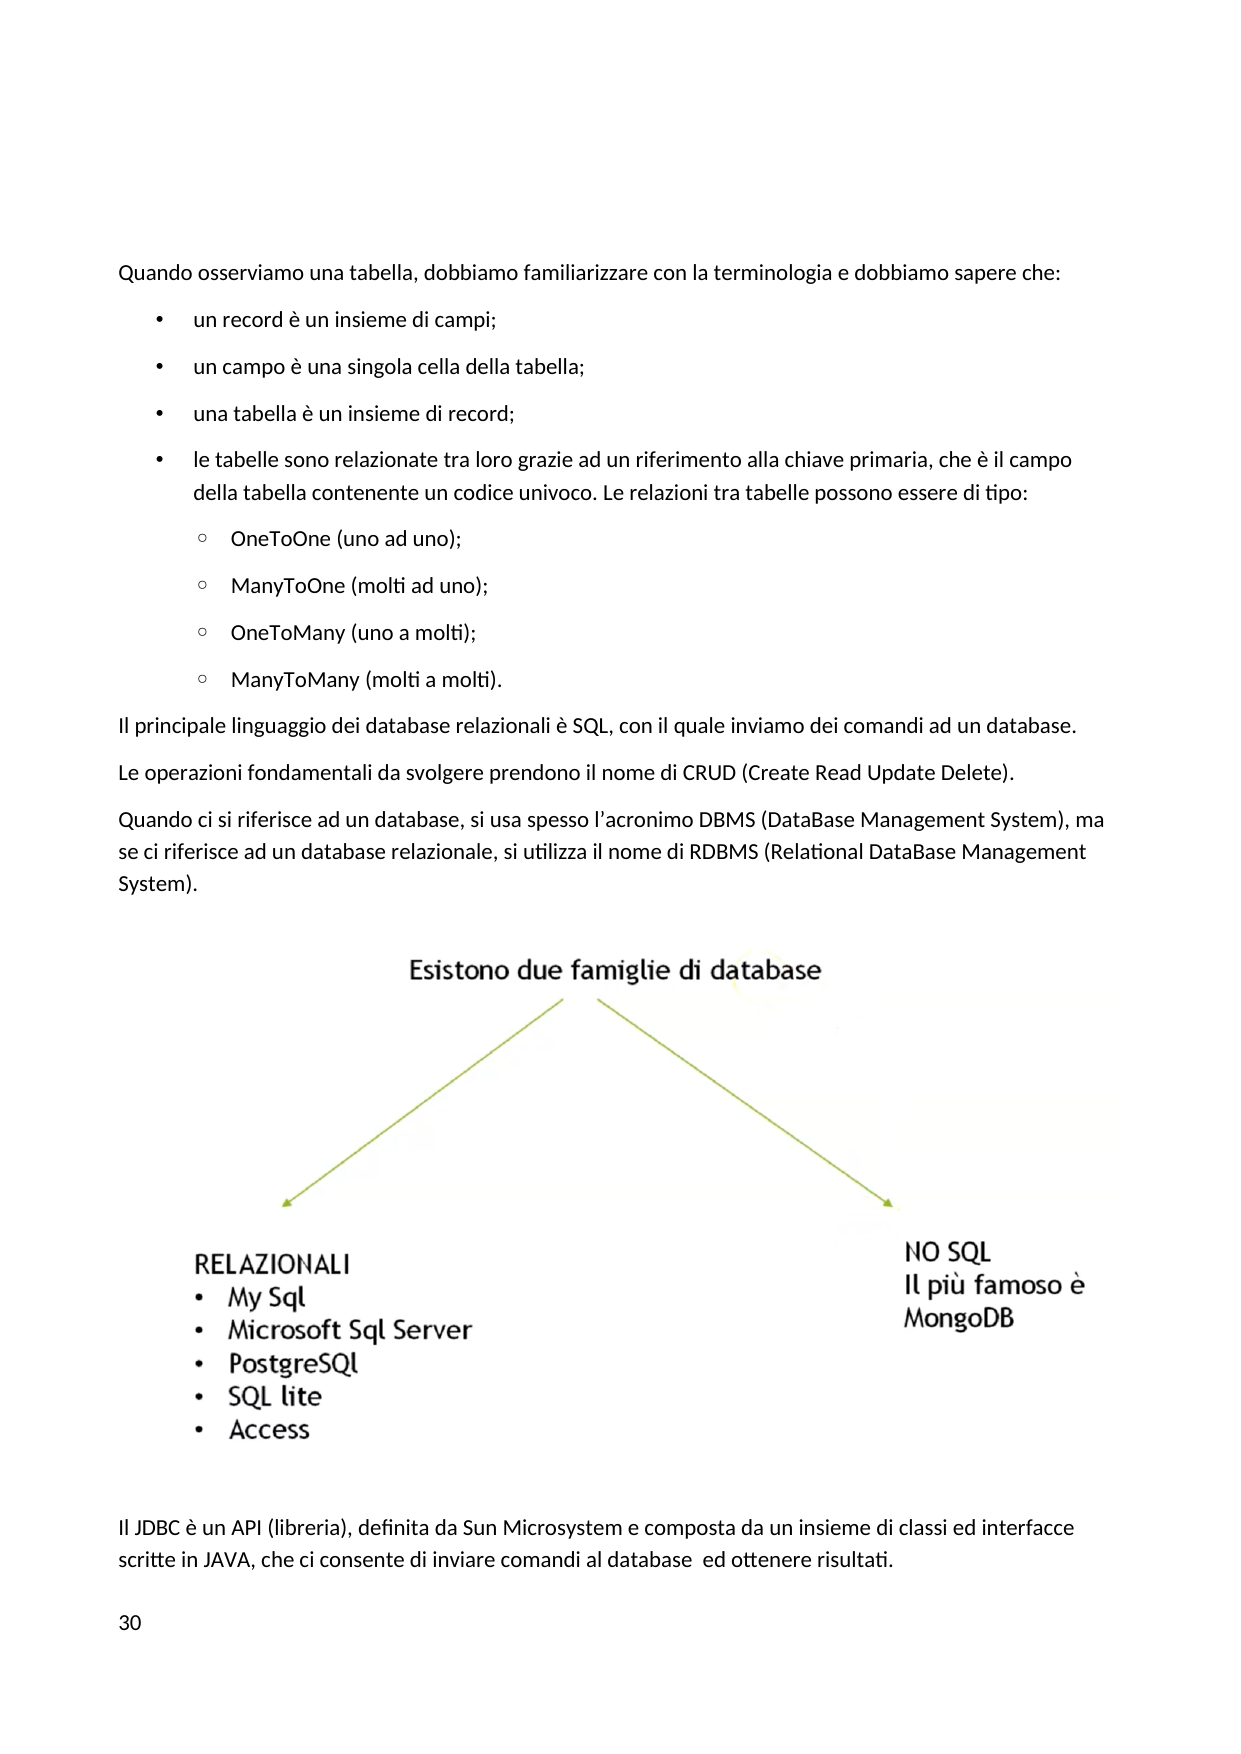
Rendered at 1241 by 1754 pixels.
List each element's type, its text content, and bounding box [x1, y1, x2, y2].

list un campo è una singola cella della tabella; [156, 352, 1122, 380]
text Il JDBC è un API (libreria), definita da Sun Microsystem e composta da un insieme di classi ed interfacce scritte in JAVA, che ci consente di inviare comandi al database ed ottenere risultati. [118, 1513, 1122, 1573]
list ManyToMany (molti a molti). [193, 665, 1122, 693]
picture [118, 931, 1123, 1462]
list OneToOne (uno ad uno); [193, 524, 1122, 552]
text Il principale linguaggio dei database relazionali è SQL, con il quale inviamo dei comandi ad un database. [118, 712, 1122, 739]
text Quando ci si riferisce ad un database, si usa spesso l’acronimo DBMS (DataBase Management System), ma se ci riferisce ad un database relazionale, si utilizza il nome di RDBMS (Relational DataBase Management System). [118, 805, 1122, 897]
text Quando osserviamo una tabella, dobbiamo familiarizzare con la terminologia e dobbiamo sapere che: [118, 258, 1122, 286]
list un record è un insieme di campi; [156, 305, 1122, 333]
list ManyToOne (molti ad uno); [193, 571, 1122, 599]
text Le operazioni fondamentali da svolgere prendono il nome di CRUD (Create Read Update Delete). [118, 758, 1122, 786]
list OneToMany (uno a molti); [193, 618, 1122, 646]
list una tabella è un insieme di record; [156, 399, 1122, 427]
list le tabelle sono relazionate tra loro grazie ad un riferimento alla chiave primaria, che è il campo della tabella contenente un codice univoco. Le relazioni tra tabelle possono essere di tipo: [156, 446, 1122, 506]
